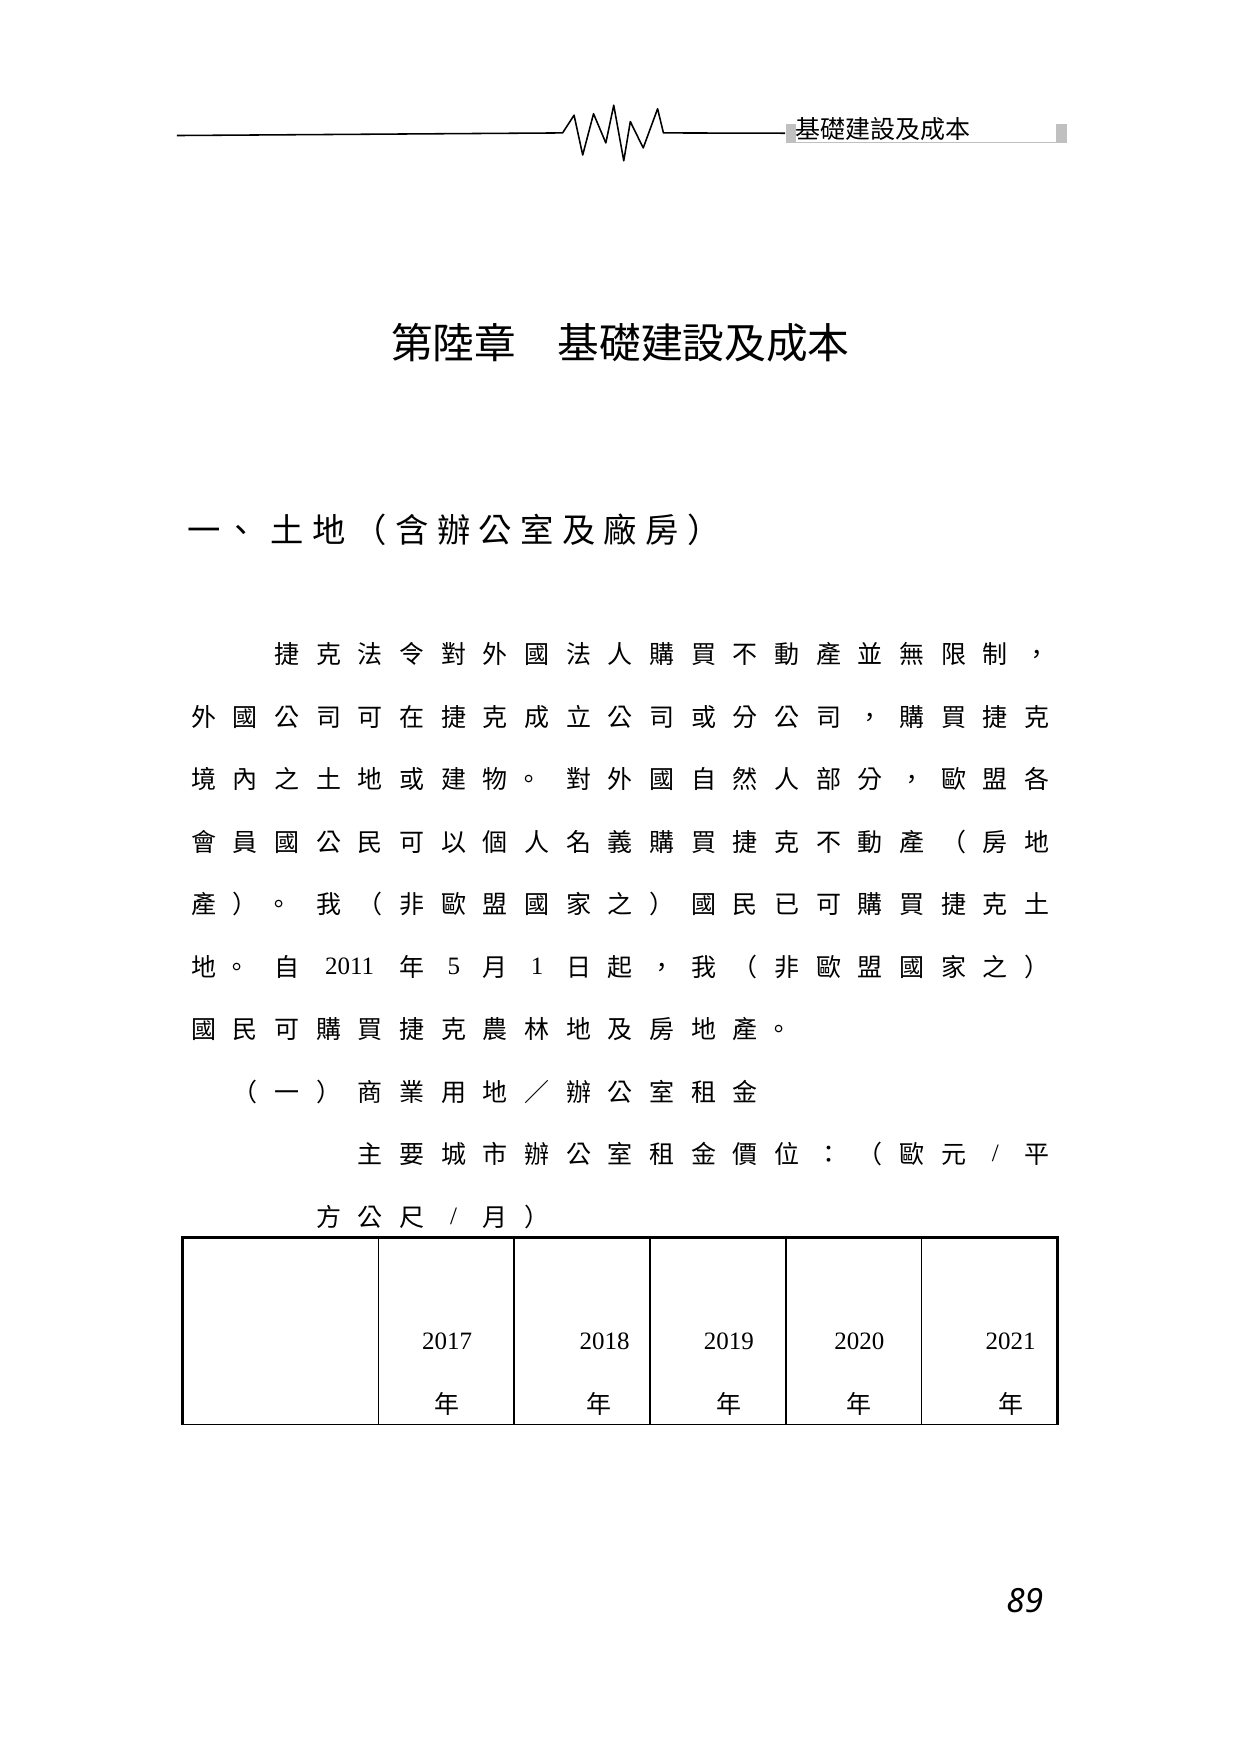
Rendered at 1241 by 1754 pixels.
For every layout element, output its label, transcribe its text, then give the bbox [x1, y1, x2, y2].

text 捷克法令對外國法人購買不動產並無限制，外國公司可在捷克成立公司或分公司，購買捷克境內之土地或建物。對外國自然人部分，歐盟各會員國公民可以個人名義購買捷克不動產（房地產）。我（非歐盟國家之）國民已可購買捷克土地。自2011年5月1日起，我（非歐盟國家之）國民可購買捷克農林地及房地產。 [183, 611, 1058, 1049]
text 第陸章 基礎建設及成本 [183, 299, 1058, 361]
text 一、土地（含辦公室及廠房） [183, 486, 1058, 549]
table_header 2020年 [787, 1239, 921, 1424]
text 主要城市辦公室租金價位：（歐元/平方公尺/月） [281, 1111, 1058, 1236]
table_header [184, 1239, 378, 1424]
table_header 2019年 [651, 1239, 785, 1424]
text （一）商業用地／辦公室租金 [207, 1049, 1058, 1111]
table_header 2018 年 [515, 1239, 649, 1424]
table_header 2021年 [922, 1239, 1056, 1424]
table_header 2017年 [379, 1239, 513, 1424]
